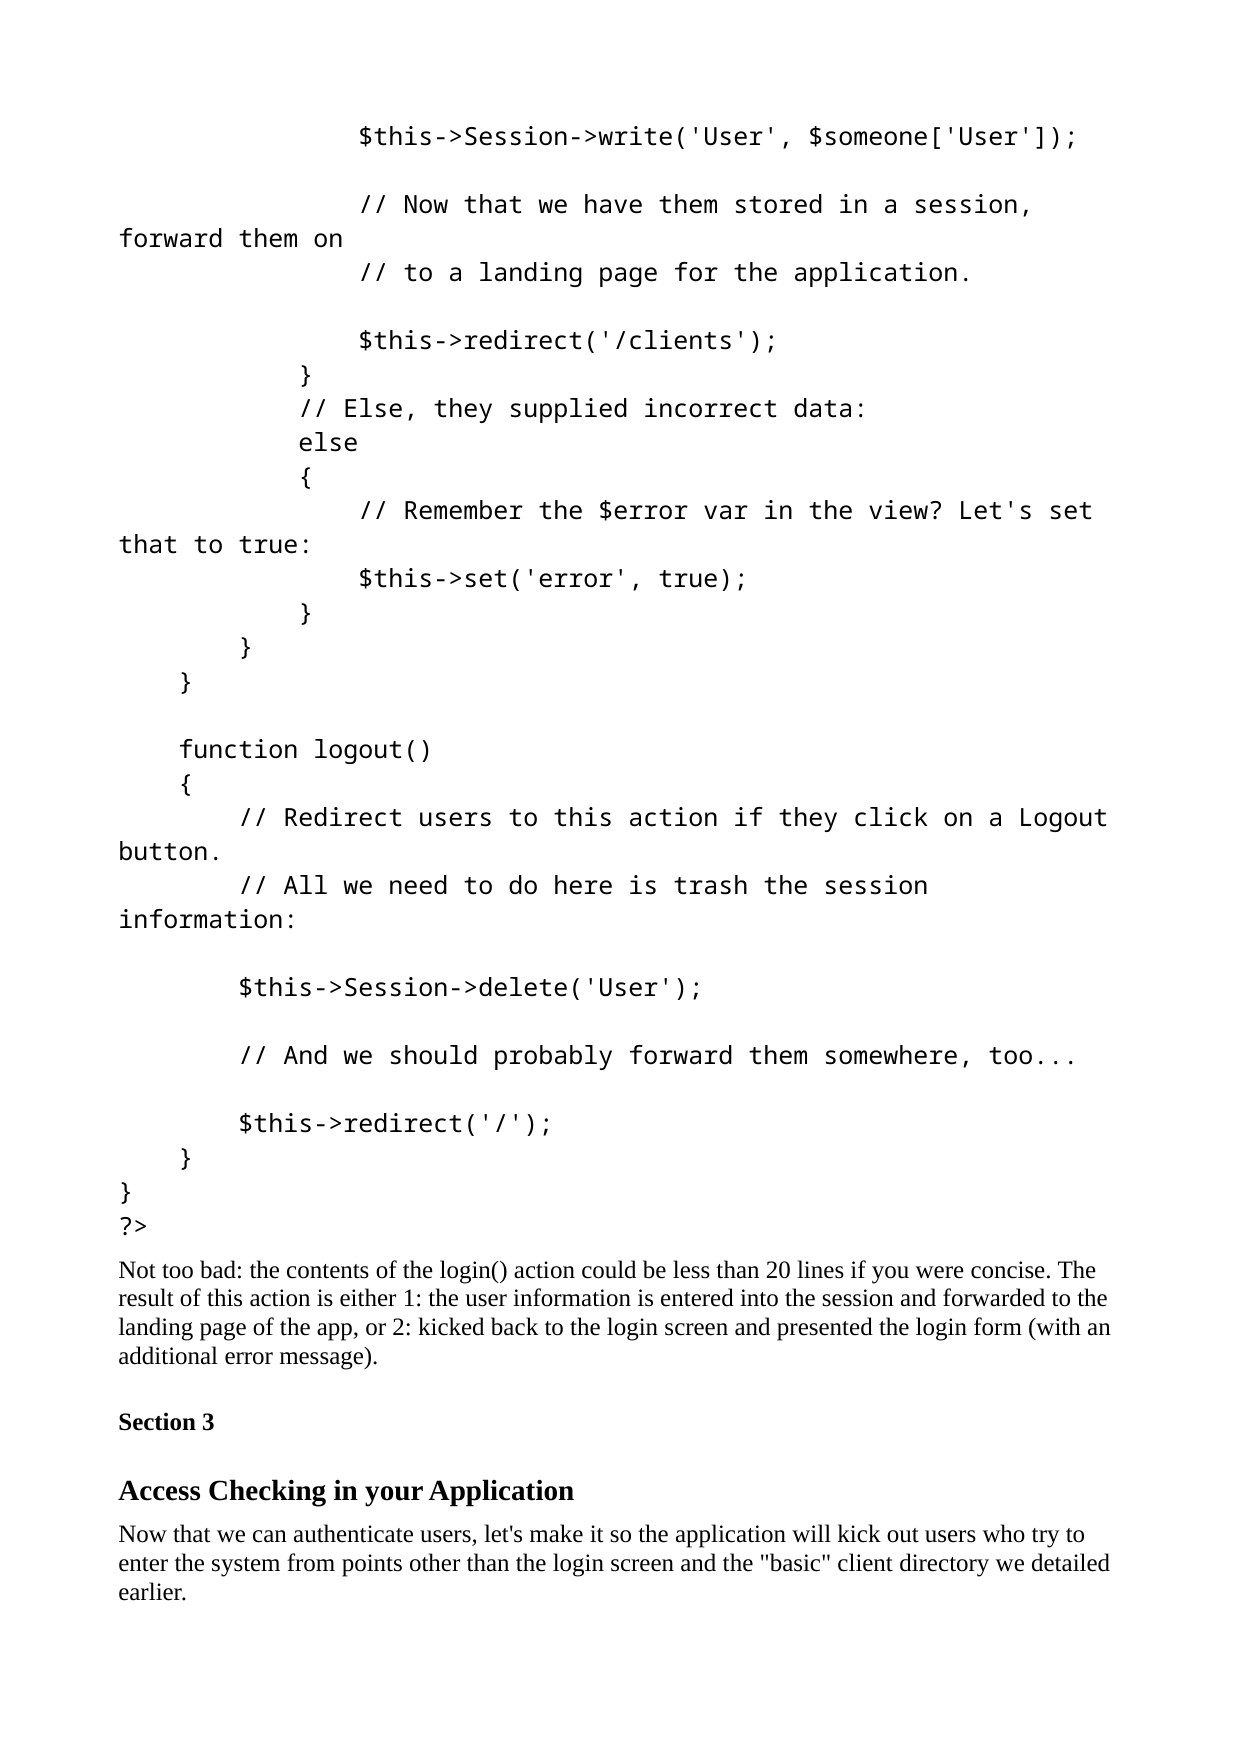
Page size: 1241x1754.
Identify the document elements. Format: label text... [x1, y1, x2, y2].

text $this->Session->write('User', $someone['User']); // Now that we have them stored in a session, forward them on // to a landing page for the application. $this->redirect('/clients'); } // Else, they supplied incorrect data: else { // Remember the $error var in the view? Let's set that to true: $this->set('error', true); } } } function logout() { // Redirect users to this action if they click on a Logout button. // All we need to do here is trash the session information: $this->Session->delete('User'); // And we should probably forward them somewhere, too... $this->redirect('/'); } } ?> [118, 118, 1122, 1242]
text Not too bad: the contents of the login() action could be less than 20 lines if you were concise. The result of this action is either 1: the user information is entered into the session and forwarded to the landing page of the app, or 2: kicked back to the login screen and presented the login form (with an additional error message). [118, 1255, 1122, 1370]
subtitle Section 3 [118, 1407, 1122, 1436]
text Now that we can authenticate users, let's make it so the application will kick out users who try to enter the system from points other than the login screen and the "basic" client directory we detailed earlier. [118, 1519, 1122, 1606]
subtitle Access Checking in your Application [118, 1473, 1122, 1507]
